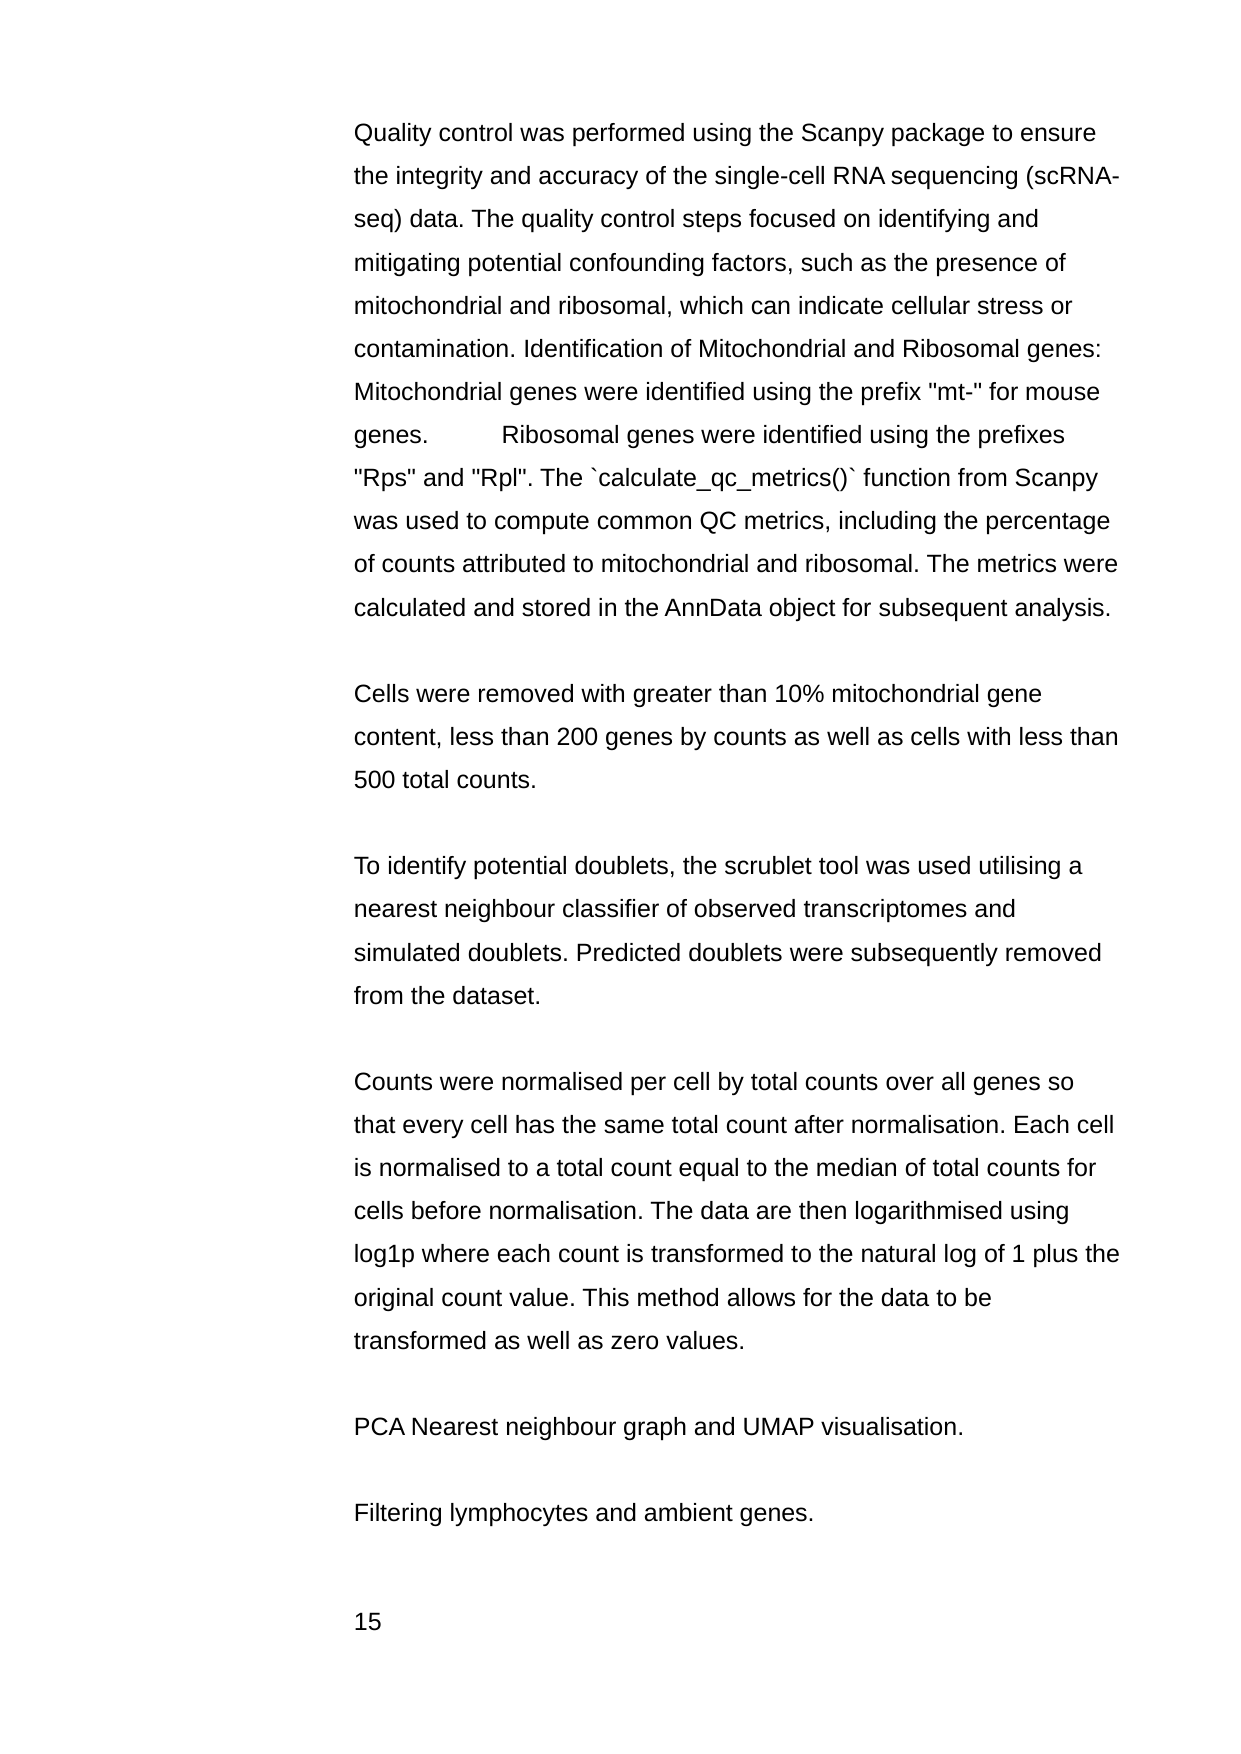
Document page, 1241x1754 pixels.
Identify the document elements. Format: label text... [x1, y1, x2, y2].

text To identify potential doublets, the scrublet tool was used utilising a nearest neighbour classifier of observed transcriptomes and simulated doublets. Predicted doublets were subsequently removed from the dataset. [354, 851, 1122, 1009]
text Cells were removed with greater than 10% mitochondrial gene content, less than 200 genes by counts as well as cells with less than 500 total counts. [354, 679, 1122, 794]
text PCA Nearest neighbour graph and UMAP visualisation. [354, 1412, 1122, 1441]
text Quality control was performed using the Scanpy package to ensure the integrity and accuracy of the single-cell RNA sequencing (scRNA-seq) data. The quality control steps focused on identifying and mitigating potential confounding factors, such as the presence of mitochondrial and ribosomal, which can indicate cellular stress or contamination. Identification of Mitochondrial and Ribosomal genes: Mitochondrial genes were identified using the prefix "mt-" for mouse genes. Ribosomal genes were identified using the prefixes "Rps" and "Rpl". The `calculate_qc_metrics()` function from Scanpy was used to compute common QC metrics, including the percentage of counts attributed to mitochondrial and ribosomal. The metrics were calculated and stored in the AnnData object for subsequent analysis. [354, 118, 1122, 621]
text Filtering lymphocytes and ambient genes. [354, 1498, 1122, 1527]
text Counts were normalised per cell by total counts over all genes so that every cell has the same total count after normalisation. Each cell is normalised to a total count equal to the median of total counts for cells before normalisation. The data are then logarithmised using log1p where each count is transformed to the natural log of 1 plus the original count value. This method allows for the data to be transformed as well as zero values. [354, 1067, 1122, 1354]
